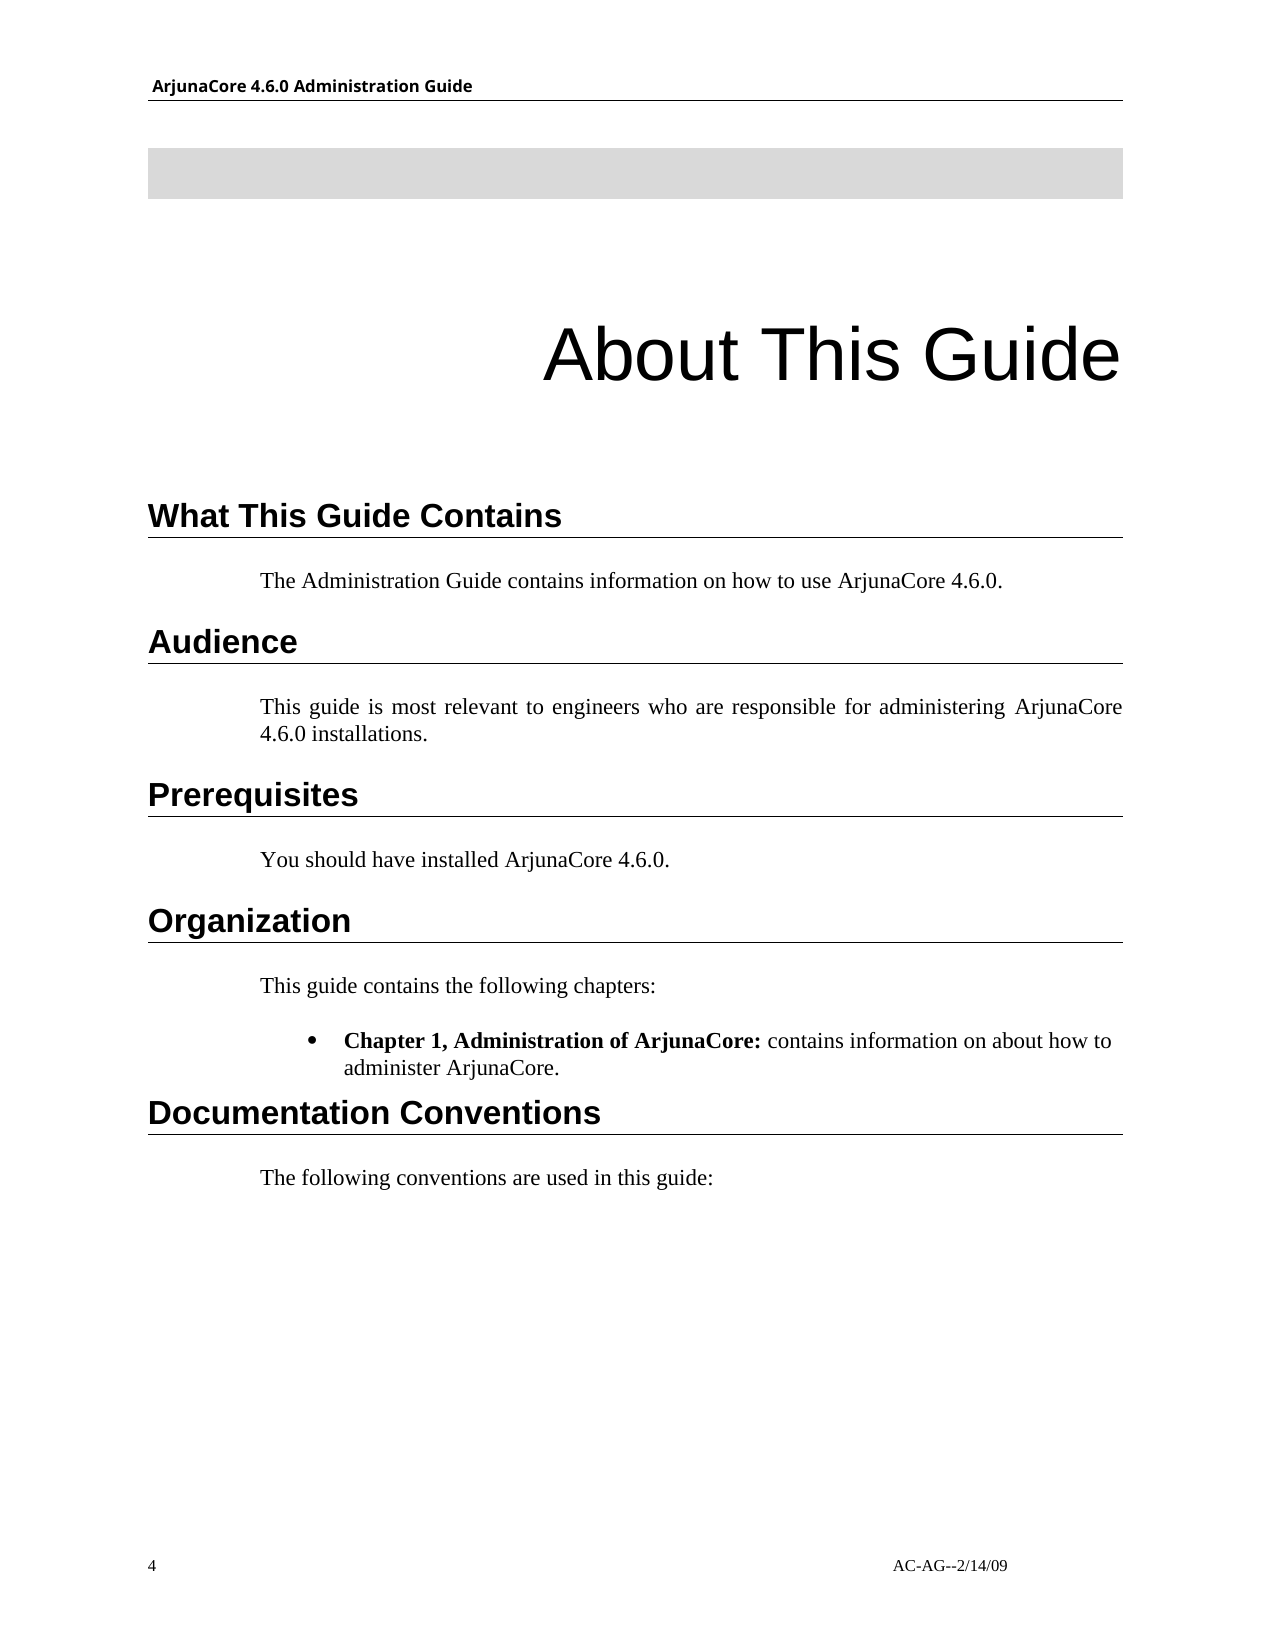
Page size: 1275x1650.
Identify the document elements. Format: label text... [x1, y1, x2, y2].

subtitle Prerequisites [148, 775, 1123, 816]
subtitle Documentation Conventions [148, 1093, 1123, 1134]
list Chapter 1, Administration of ArjunaCore: contains information on about how to administer ArjunaCore. [308, 1028, 1123, 1080]
subtitle Organization [148, 901, 1123, 942]
subtitle Audience [148, 622, 1123, 663]
text The following conventions are used in this guide: [260, 1164, 1123, 1190]
title About This Guide [263, 224, 1123, 396]
text This guide is most relevant to engineers who are responsible for administering ArjunaCore 4.4.0 installations. [260, 693, 1123, 746]
text You should have installed ArjunaCore 4.4.0. [260, 846, 1123, 872]
text This guide contains the following chapters: [260, 972, 1123, 998]
text The Administration Guide contains information on how to use ArjunaCore 4.4.0. [260, 567, 1123, 593]
subtitle What This Guide Contains [148, 496, 1123, 537]
